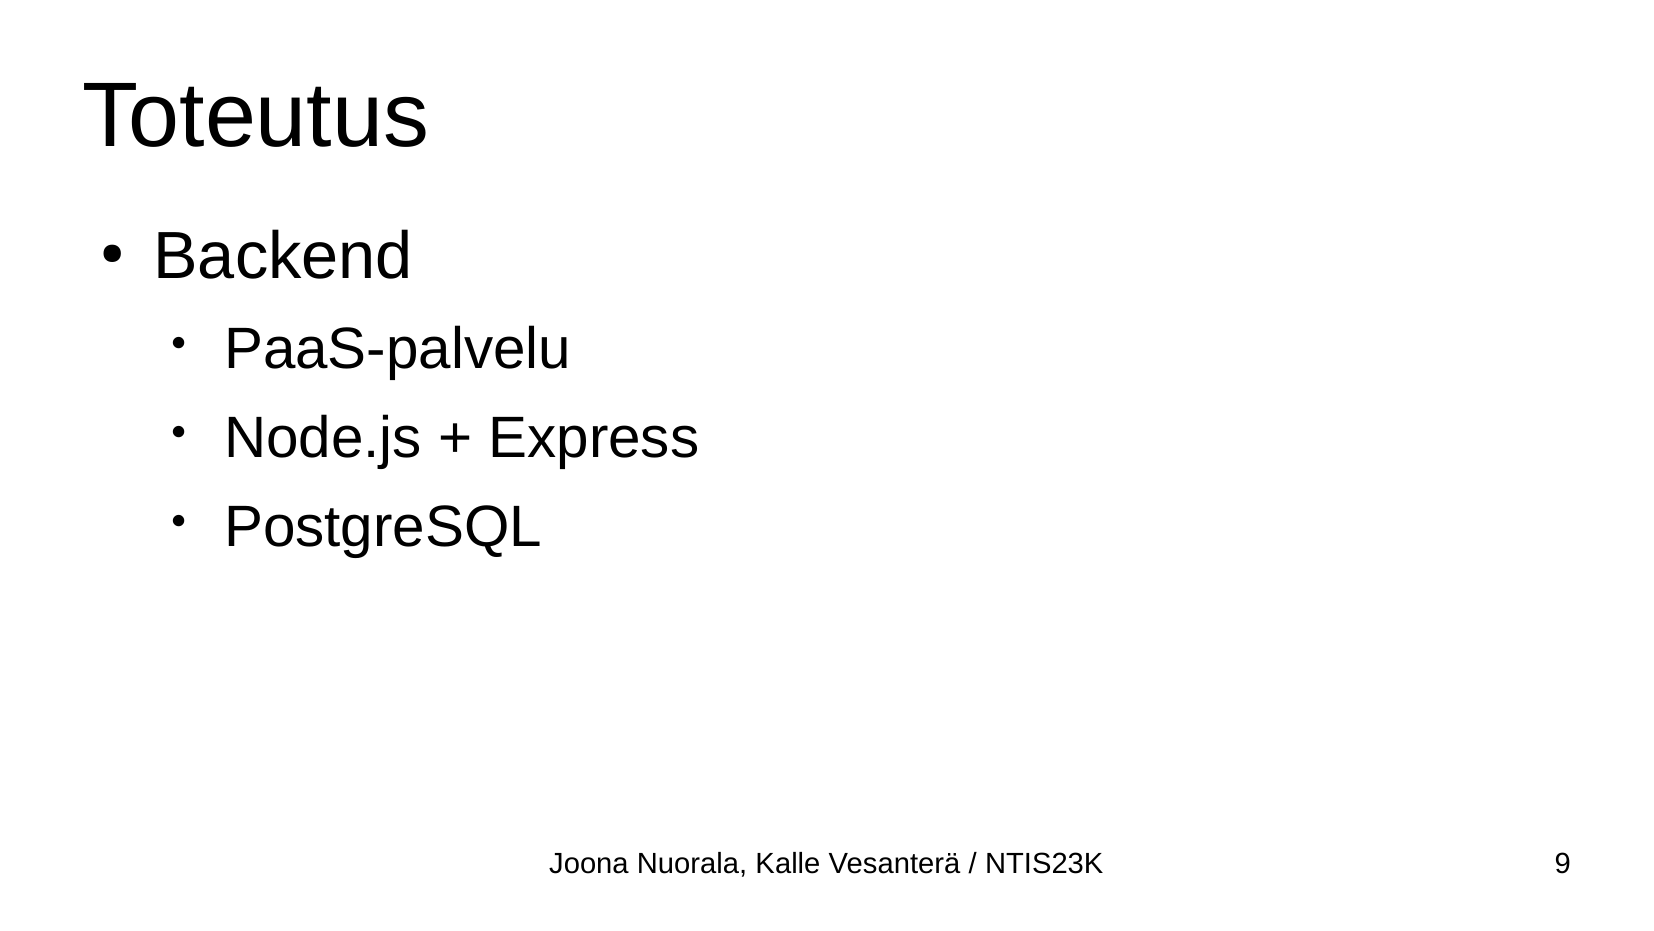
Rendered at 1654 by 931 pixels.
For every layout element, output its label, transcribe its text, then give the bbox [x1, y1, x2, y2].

list Backend PaaS-palvelu Node.js + Express PostgreSQL [82, 217, 1571, 758]
title Toteutus [82, 37, 1571, 193]
